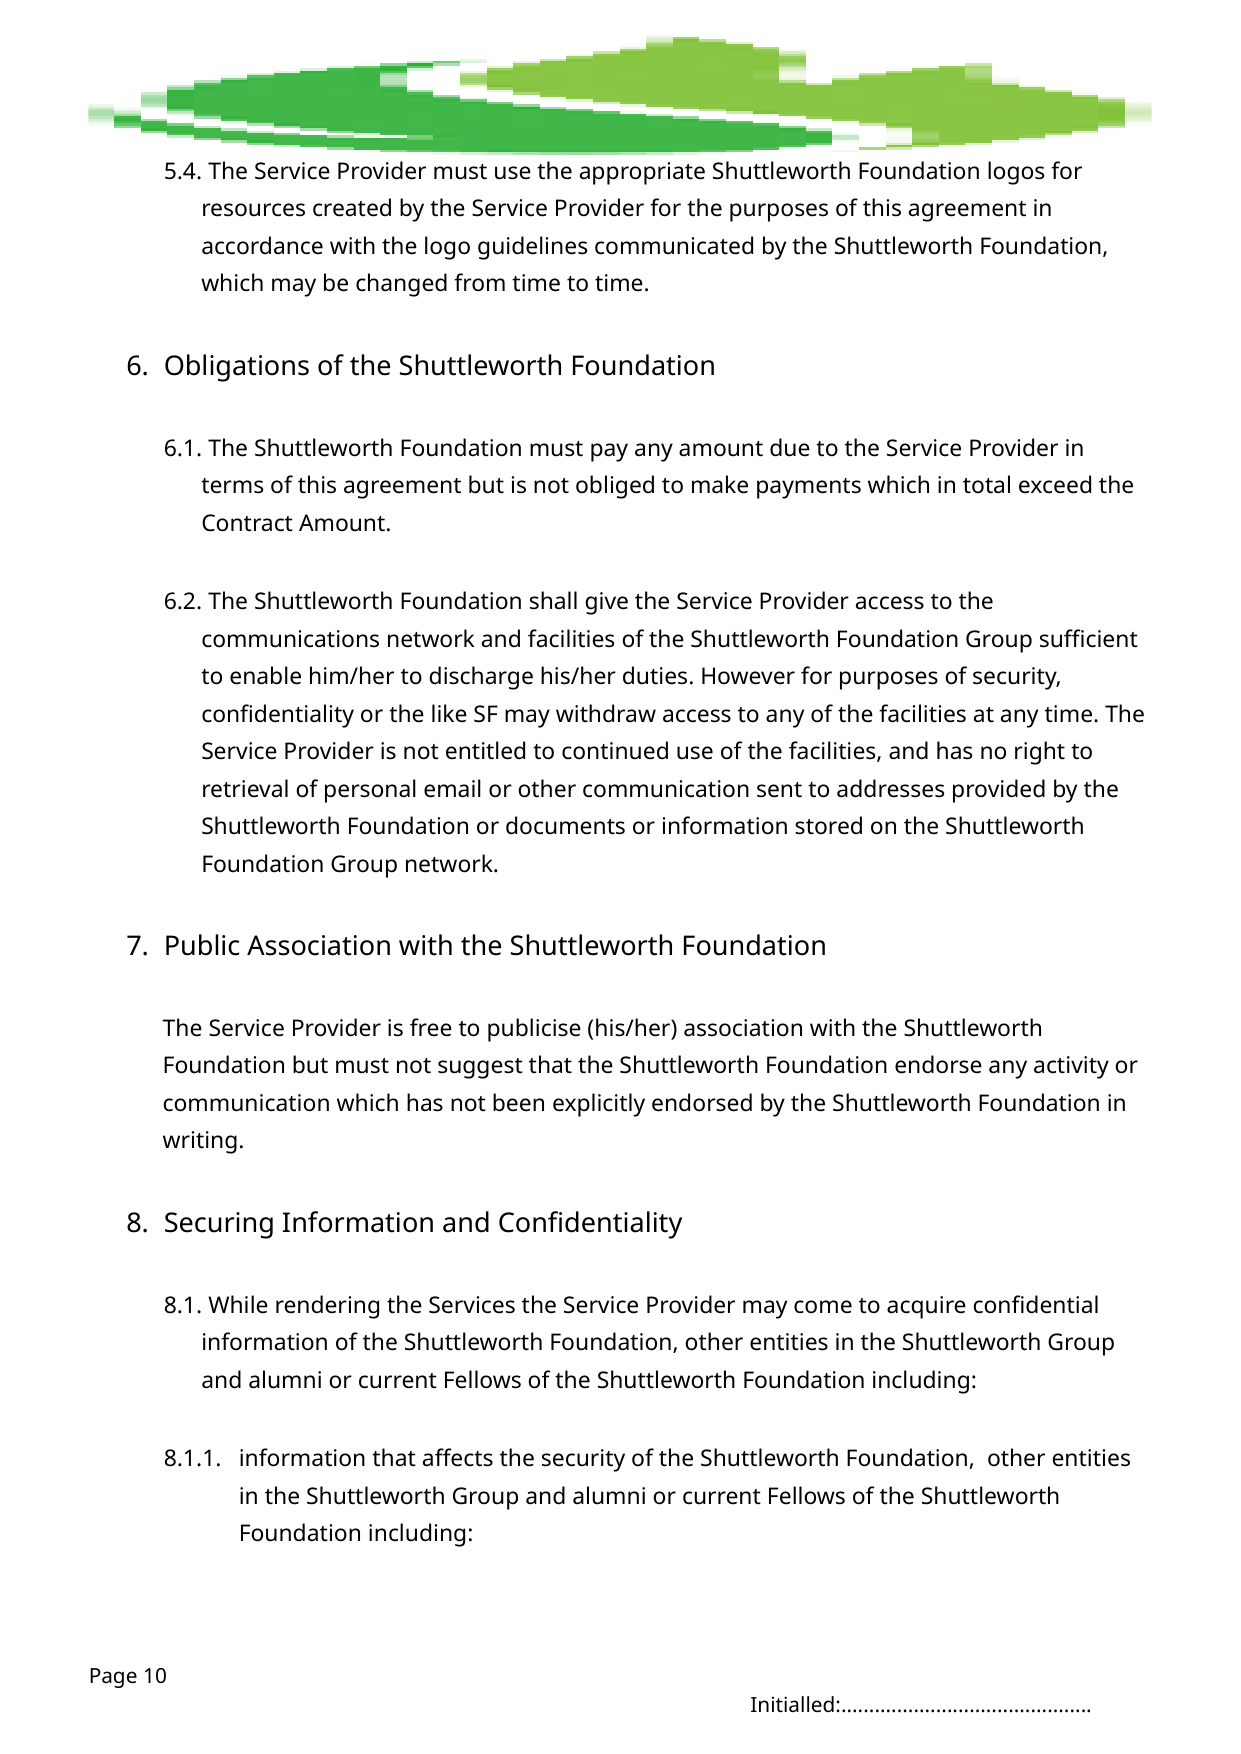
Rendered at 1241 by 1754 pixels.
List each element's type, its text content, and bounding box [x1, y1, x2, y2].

subtitle The Service Provider must use the appropriate Shuttleworth Foundation logos for resources created by the Service Provider for the purposes of this agreement in accordance with the logo guidelines communicated by the Shuttleworth Foundation, which may be changed from time to time. [163, 155, 1152, 298]
subtitle The Shuttleworth Foundation must pay any amount due to the Service Provider in terms of this agreement but is not obliged to make payments which in total exceed the Contract Amount. [163, 431, 1152, 538]
subtitle While rendering the Services the Service Provider may come to acquire confidential information of the Shuttleworth Foundation, other entities in the Shuttleworth Group and alumni or current Fellows of the Shuttleworth Foundation including: [163, 1288, 1152, 1395]
picture [88, 35, 1152, 155]
subtitle Obligations of the Shuttleworth Foundation [126, 346, 1152, 383]
subtitle information that affects the security of the Shuttleworth Foundation, other entities in the Shuttleworth Group and alumni or current Fellows of the Shuttleworth Foundation including: [163, 1442, 1152, 1548]
subtitle The Service Provider is free to publicise (his/her) association with the Shuttleworth Foundation but must not suggest that the Shuttleworth Foundation endorse any activity or communication which has not been explicitly endorsed by the Shuttleworth Foundation in writing. [162, 1012, 1152, 1156]
subtitle Securing Information and Confidentiality [126, 1203, 1152, 1240]
subtitle The Shuttleworth Foundation shall give the Service Provider access to the communications network and facilities of the Shuttleworth Foundation Group sufficient to enable him/her to discharge his/her duties. However for purposes of security, confidentiality or the like SF may withdraw access to any of the facilities at any time. The Service Provider is not entitled to continued use of the facilities, and has no right to retrieval of personal email or other communication sent to addresses provided by the Shuttleworth Foundation or documents or information stored on the Shuttleworth Foundation Group network. [163, 585, 1152, 879]
subtitle Public Association with the Shuttleworth Foundation [126, 926, 1152, 963]
